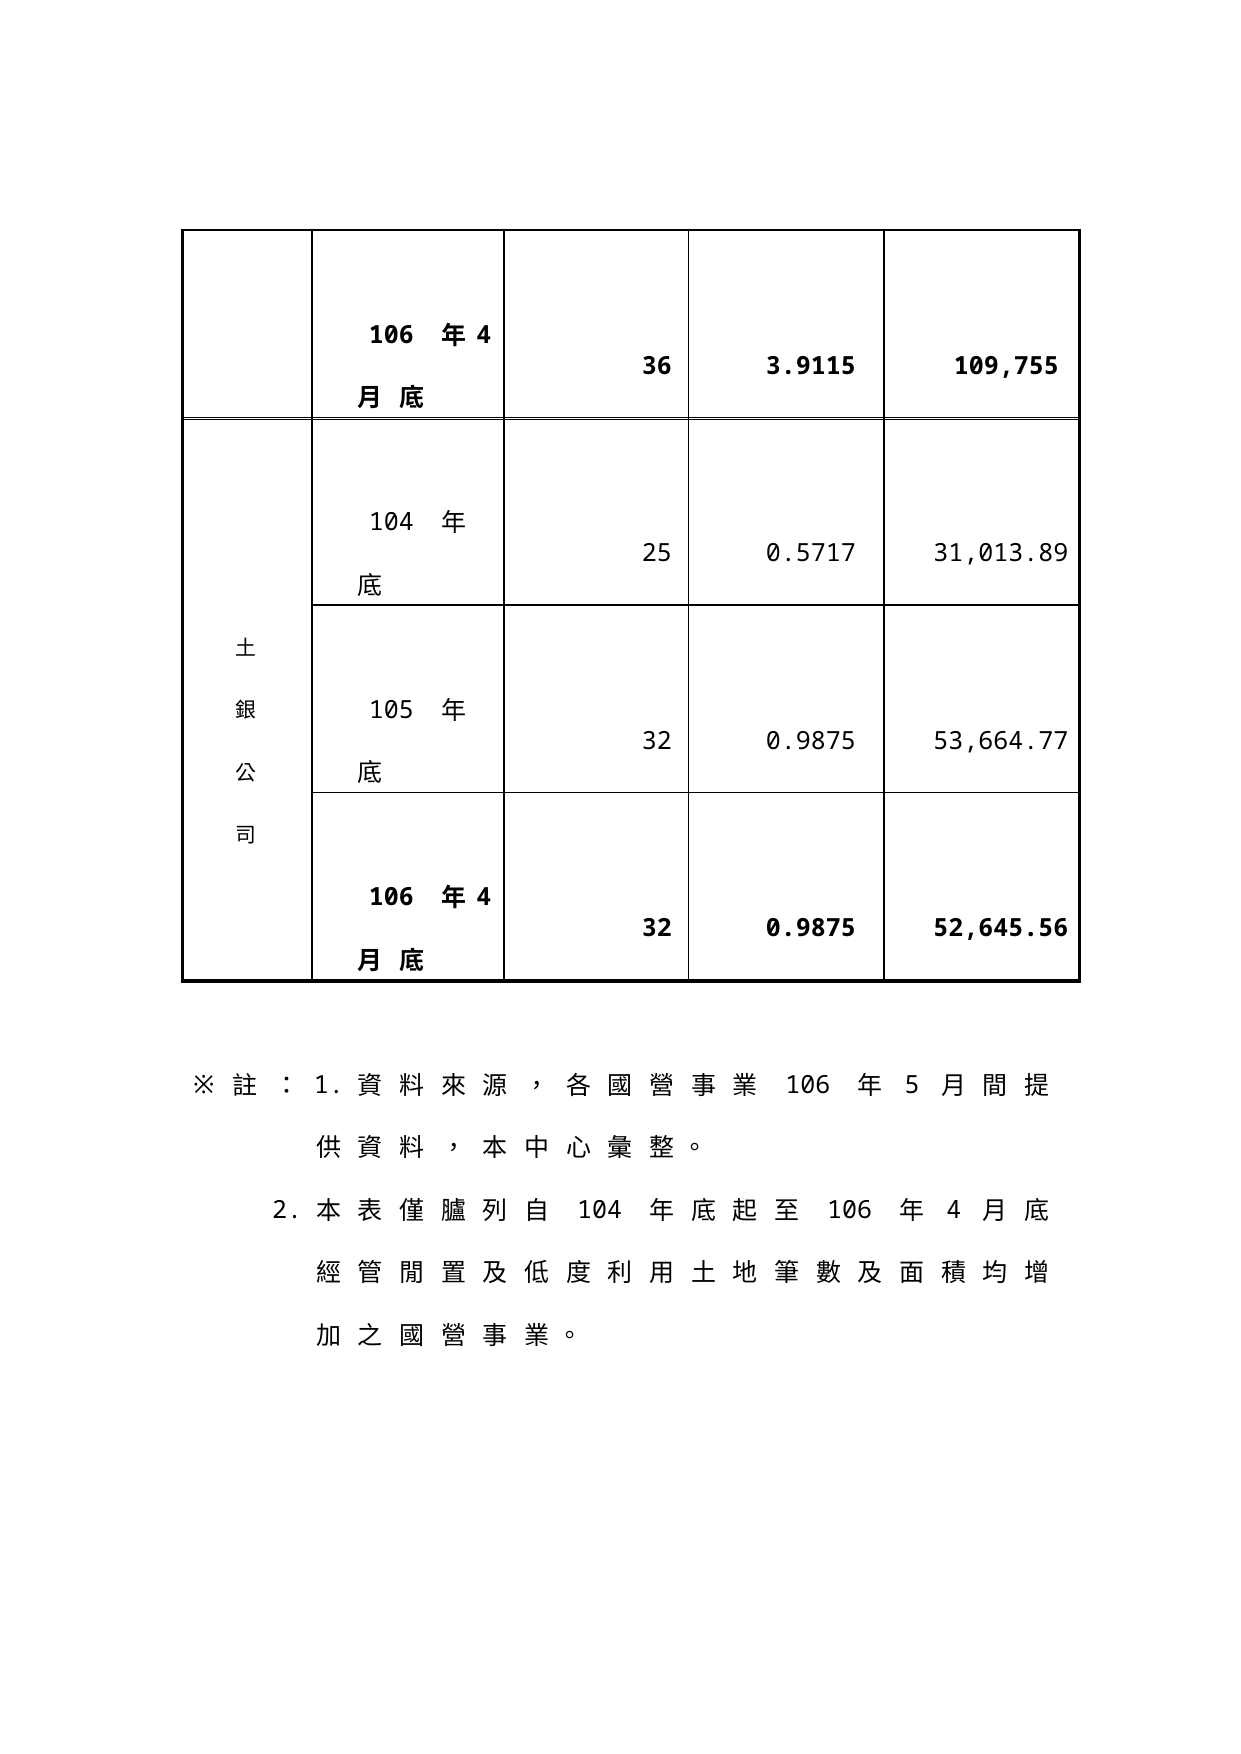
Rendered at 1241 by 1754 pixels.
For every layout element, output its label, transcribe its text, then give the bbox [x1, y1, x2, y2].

table_cell 106年4月底 [313, 793, 503, 979]
table_cell 106年4月底 [313, 231, 503, 417]
table_cell 104年底 [313, 420, 503, 604]
table_cell 53,664.77 [885, 606, 1078, 792]
table_cell 105年底 [313, 606, 503, 792]
table_cell 25 [505, 420, 688, 604]
table_cell 31,013.89 [885, 420, 1078, 604]
table_cell 0.9875 [689, 793, 883, 979]
text ※註：1.資料來源，各國營事業106年5月間提供資料，本中心彙整。 [183, 1042, 1058, 1167]
text 2.本表僅臚列自104年底起至106年4月底經管閒置及低度利用土地筆數及面積均增加之國營事業。 [256, 1167, 1058, 1354]
table_cell 32 [505, 606, 688, 792]
table_cell 0.9875 [689, 606, 883, 792]
table_cell [184, 231, 311, 417]
table_cell 土銀公司 [184, 420, 311, 979]
table_cell 109,755 [885, 231, 1078, 417]
table_cell 52,645.56 [885, 793, 1078, 979]
table_cell 32 [505, 793, 688, 979]
table_cell 0.5717 [689, 420, 883, 604]
table_cell 3.9115 [689, 231, 883, 417]
table_cell 36 [505, 231, 688, 417]
